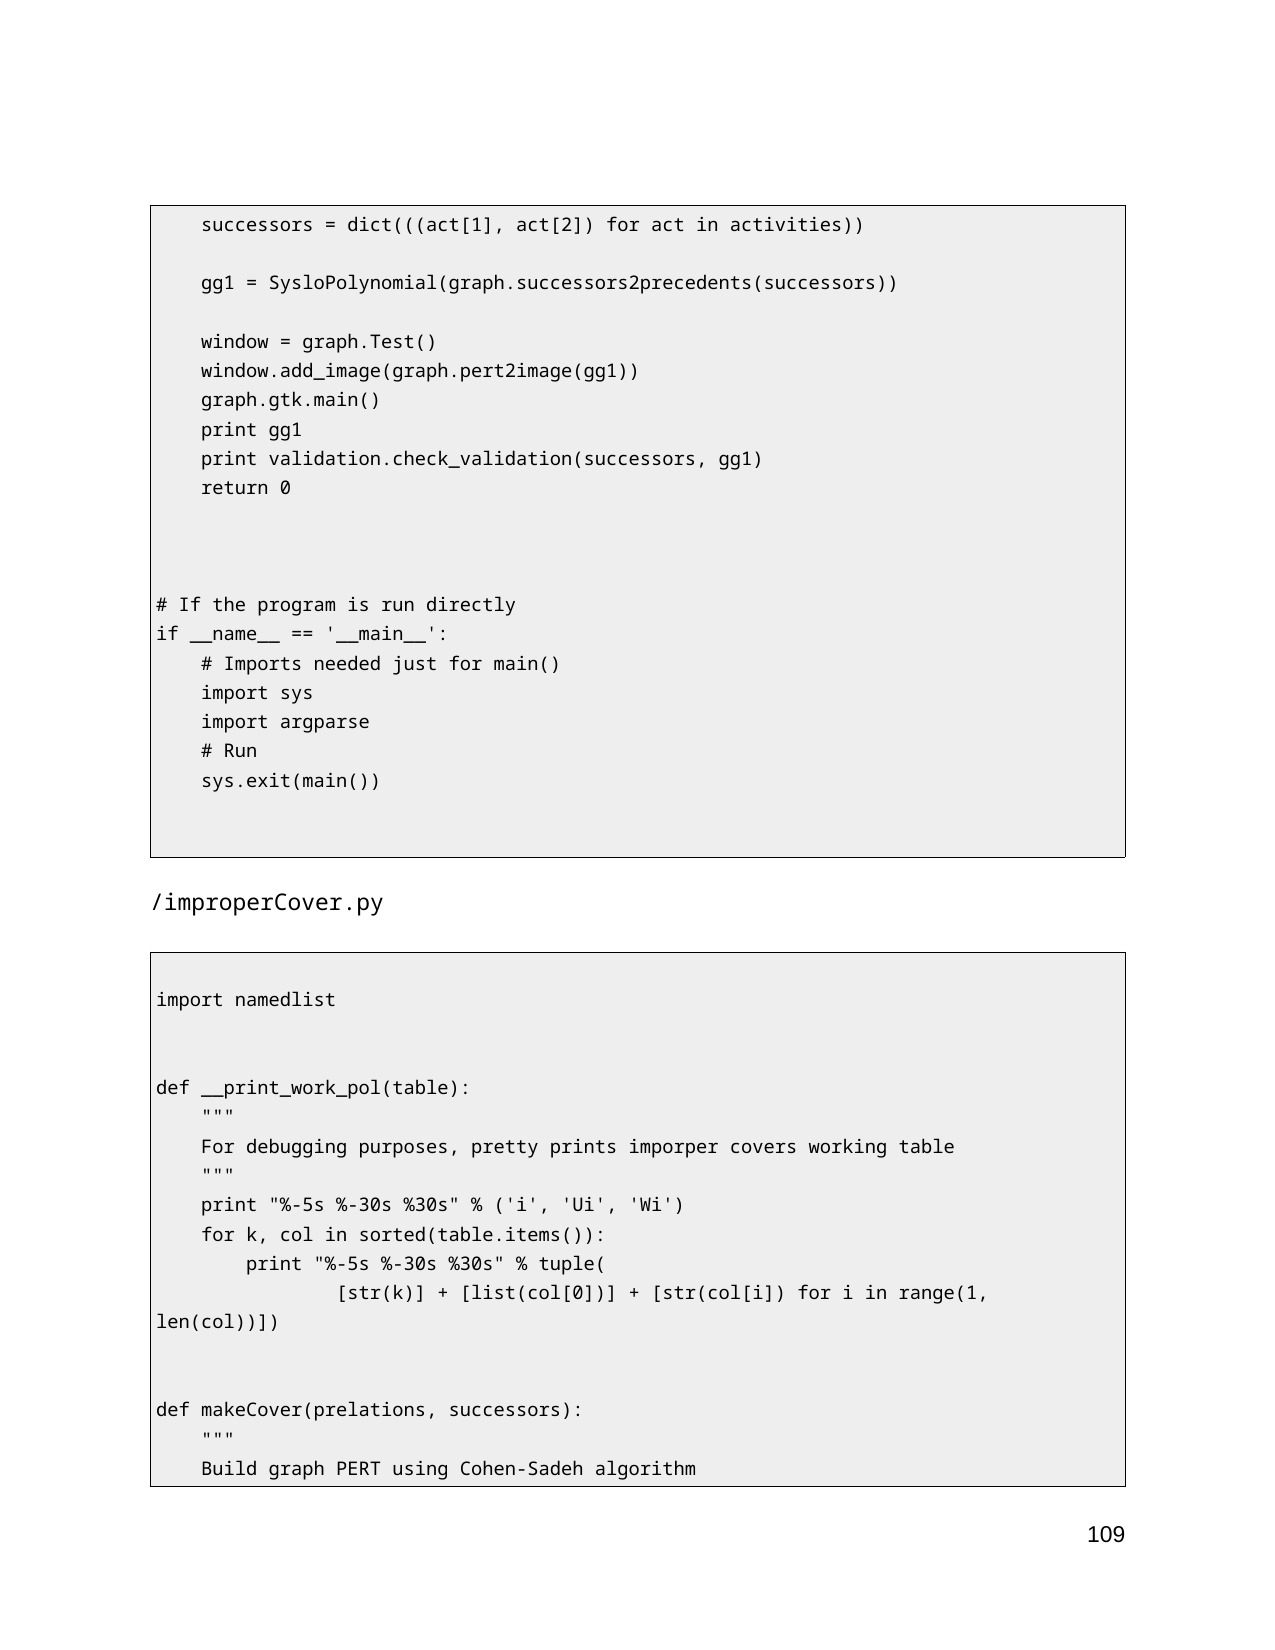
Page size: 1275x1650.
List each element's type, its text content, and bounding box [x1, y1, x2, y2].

table_header import namedlist def __print_work_pol(table): """ For debugging purposes, pretty prints imporper covers working table """ print "%-5s %-30s %30s" % ('i', 'Ui', 'Wi') for k, col in sorted(table.items()): print "%-5s %-30s %30s" % tuple( [str(k)] + [list(col[0])] + [str(col[i]) for i in range(1, len(col))]) def makeCover(prelations, successors): """ Build graph PERT using Cohen-Sadeh algorithm [151, 953, 1125, 1486]
text /improperCover.py [150, 886, 1125, 918]
table_header successors = dict(((act[1], act[2]) for act in activities)) gg1 = SysloPolynomial(graph.successors2precedents(successors)) window = graph.Test() window.add_image(graph.pert2image(gg1)) graph.gtk.main() print gg1 print validation.check_validation(successors, gg1) return 0 # If the program is run directly if __name__ == '__main__': # Imports needed just for main() import sys import argparse # Run sys.exit(main()) [151, 206, 1125, 857]
